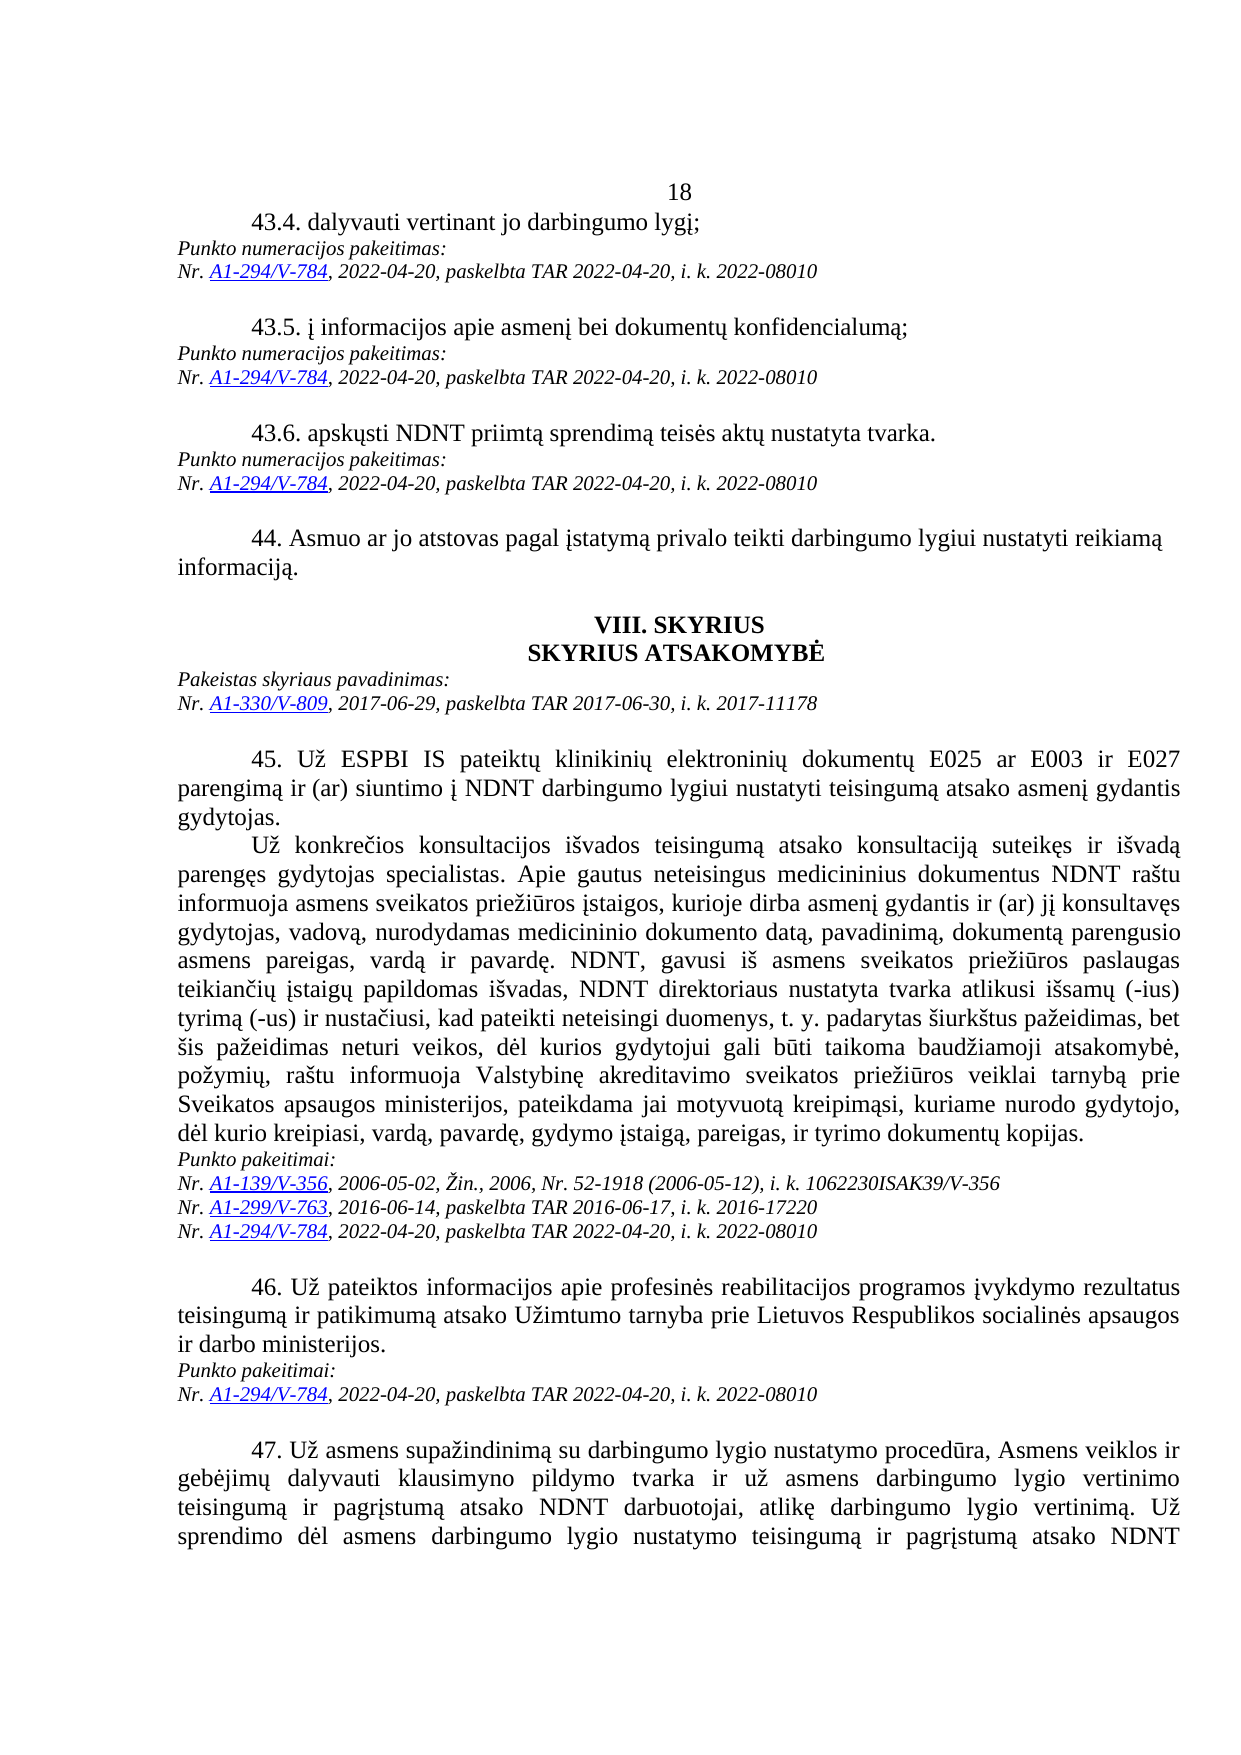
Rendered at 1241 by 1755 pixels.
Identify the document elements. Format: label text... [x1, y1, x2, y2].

text 46. Už pateiktos informacijos apie profesinės reabilitacijos programos įvykdymo rezultatus teisingumą ir patikimumą atsako Užimtumo tarnyba prie Lietuvos Respublikos socialinės apsaugos ir darbo ministerijos. [177, 1272, 1181, 1358]
text VIII. SKYRIUS [177, 610, 1181, 638]
text Nr. A1-294/V-784, 2022-04-20, paskelbta TAR 2022-04-20, i. k. 2022-08010 [177, 1382, 1181, 1406]
text Punkto pakeitimai: [177, 1147, 1181, 1171]
text Punkto numeracijos pakeitimas: [177, 235, 1181, 259]
text 43.5. į informacijos apie asmenį bei dokumentų konfidencialumą; [177, 312, 1181, 341]
text Punkto pakeitimai: [177, 1358, 1181, 1382]
text Nr. A1-294/V-784, 2022-04-20, paskelbta TAR 2022-04-20, i. k. 2022-08010 [177, 1219, 1181, 1243]
text SKYRIUS ATSAKOMYBĖ [177, 638, 1181, 667]
text 44. Asmuo ar jo atstovas pagal įstatymą privalo teikti darbingumo lygiui nustatyti reikiamą informaciją. [177, 523, 1181, 581]
text Nr. A1-294/V-784, 2022-04-20, paskelbta TAR 2022-04-20, i. k. 2022-08010 [177, 365, 1181, 389]
text Nr. A1-294/V-784, 2022-04-20, paskelbta TAR 2022-04-20, i. k. 2022-08010 [177, 471, 1181, 495]
text 45. Už ESPBI IS pateiktų klinikinių elektroninių dokumentų E025 ar E003 ir E027 parengimą ir (ar) siuntimo į NDNT darbingumo lygiui nustatyti teisingumą atsako asmenį gydantis gydytojas. [177, 744, 1181, 830]
text Nr. A1-139/V-356, 2006-05-02, Žin., 2006, Nr. 52-1918 (2006-05-12), i. k. 1062230ISAK39/V-356 [177, 1171, 1181, 1195]
text 47. Už asmens supažindinimą su darbingumo lygio nustatymo procedūra, Asmens veiklos ir gebėjimų dalyvauti klausimyno pildymo tvarka ir už asmens darbingumo lygio vertinimo teisingumą ir pagrįstumą atsako NDNT darbuotojai, atlikę darbingumo lygio vertinimą. Už sprendimo dėl asmens darbingumo lygio nustatymo teisingumą ir pagrįstumą atsako NDNT [177, 1435, 1181, 1550]
text Pakeistas skyriaus pavadinimas: [177, 667, 1181, 691]
text Punkto numeracijos pakeitimas: [177, 341, 1181, 365]
text Punkto numeracijos pakeitimas: [177, 447, 1181, 471]
text Nr. A1-330/V-809, 2017-06-29, paskelbta TAR 2017-06-30, i. k. 2017-11178 [177, 691, 1181, 715]
text Nr. A1-299/V-763, 2016-06-14, paskelbta TAR 2016-06-17, i. k. 2016-17220 [177, 1195, 1181, 1219]
text 43.6. apskųsti NDNT priimtą sprendimą teisės aktų nustatyta tvarka. [177, 418, 1181, 447]
text Už konkrečios konsultacijos išvados teisingumą atsako konsultaciją suteikęs ir išvadą parengęs gydytojas specialistas. Apie gautus neteisingus medicininius dokumentus NDNT raštu informuoja asmens sveikatos priežiūros įstaigos, kurioje dirba asmenį gydantis ir (ar) jį konsultavęs gydytojas, vadovą, nurodydamas medicininio dokumento datą, pavadinimą, dokumentą parengusio asmens pareigas, vardą ir pavardę. NDNT, gavusi iš asmens sveikatos priežiūros paslaugas teikiančių įstaigų papildomas išvadas, NDNT direktoriaus nustatyta tvarka atlikusi išsamų (-ius) tyrimą (-us) ir nustačiusi, kad pateikti neteisingi duomenys, t. y. padarytas šiurkštus pažeidimas, bet šis pažeidimas neturi veikos, dėl kurios gydytojui gali būti taikoma baudžiamoji atsakomybė, požymių, raštu informuoja Valstybinę akreditavimo sveikatos priežiūros veiklai tarnybą prie Sveikatos apsaugos ministerijos, pateikdama jai motyvuotą kreipimąsi, kuriame nurodo gydytojo, dėl kurio kreipiasi, vardą, pavardę, gydymo įstaigą, pareigas, ir tyrimo dokumentų kopijas. [177, 830, 1181, 1147]
text Nr. A1-294/V-784, 2022-04-20, paskelbta TAR 2022-04-20, i. k. 2022-08010 [177, 259, 1181, 283]
text 43.4. dalyvauti vertinant jo darbingumo lygį; [177, 207, 1181, 235]
